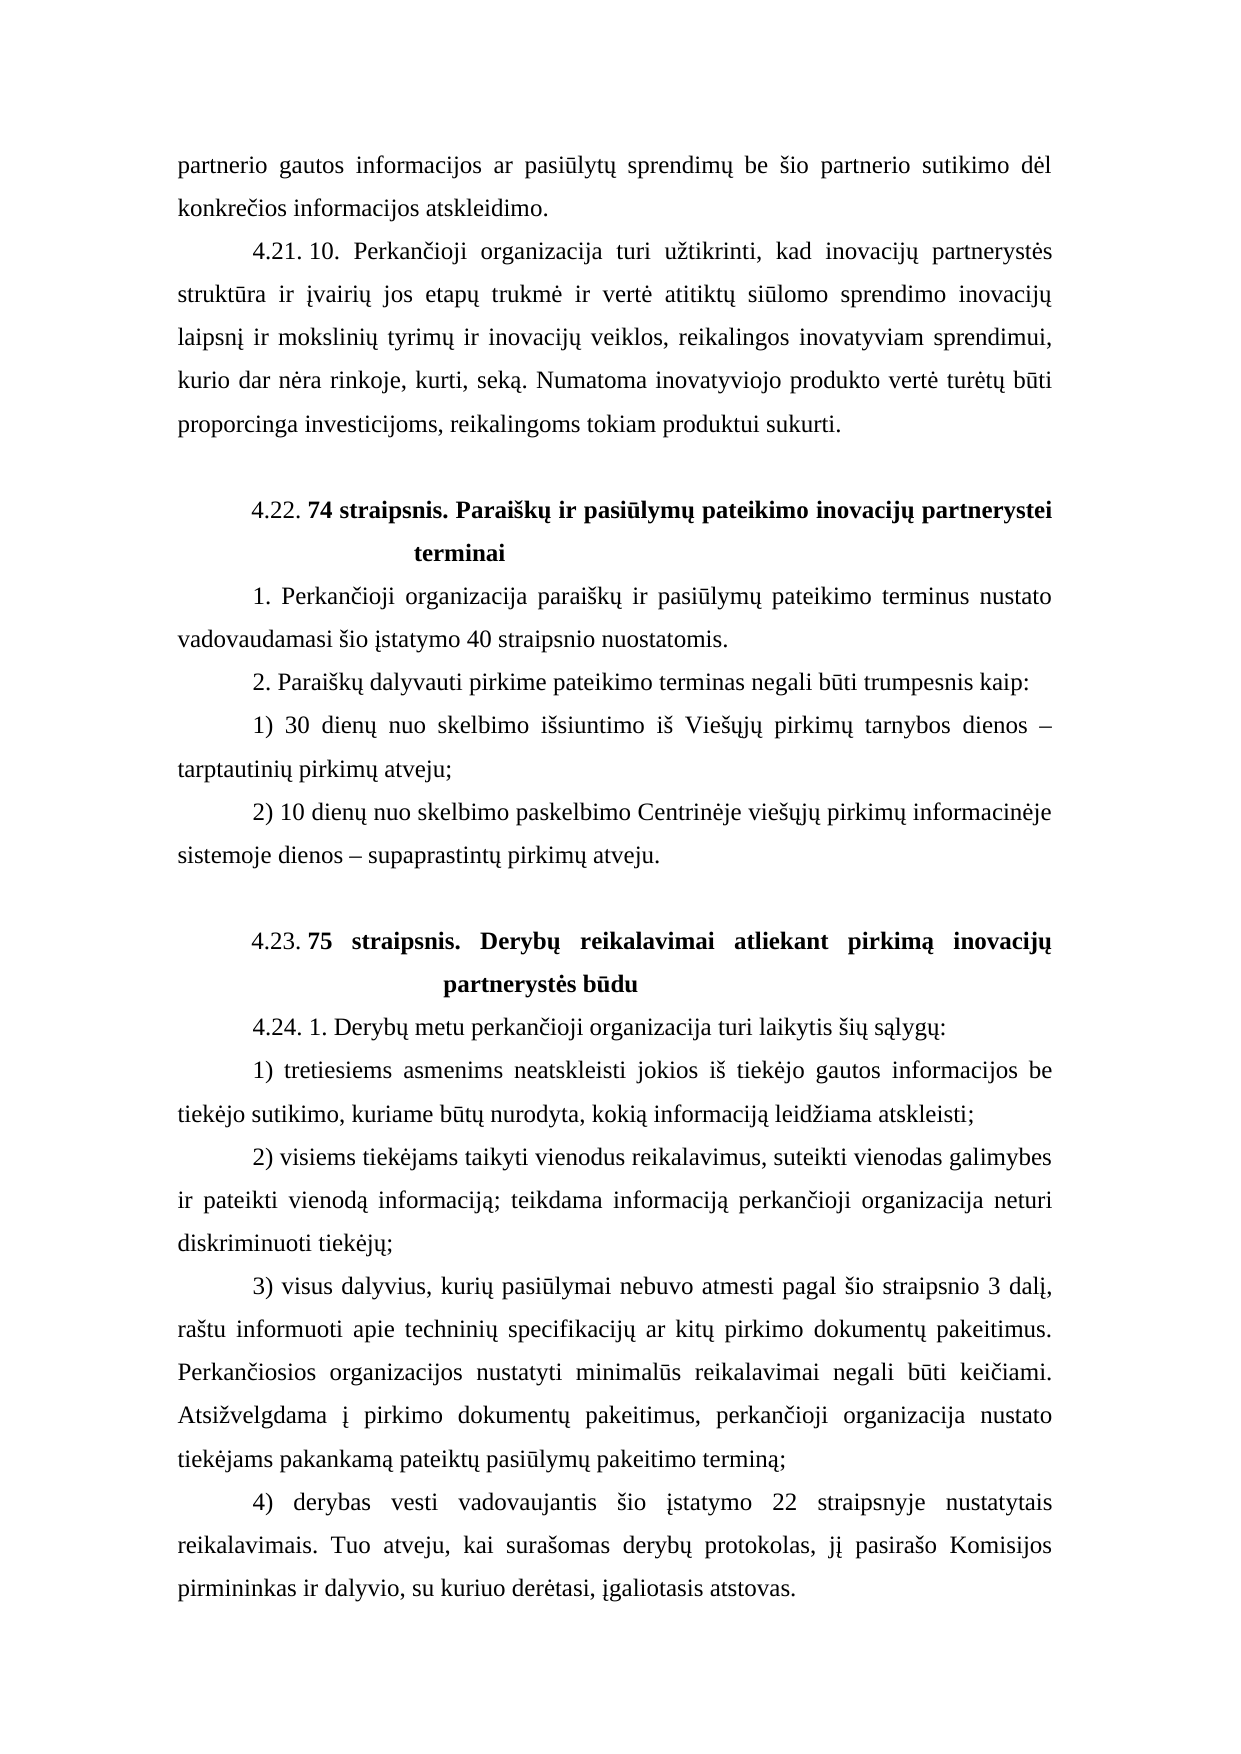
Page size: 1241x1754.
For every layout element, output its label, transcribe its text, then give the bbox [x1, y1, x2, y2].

subtitle 74 straipsnis. Paraiškų ir pasiūlymų pateikimo inovacijų partnerystei terminai [251, 495, 1053, 567]
subtitle partnerio gautos informacijos ar pasiūlytų sprendimų be šio partnerio sutikimo dėl konkrečios informacijos atskleidimo. [177, 150, 1053, 222]
text 4) derybas vesti vadovaujantis šio įstatymo 22 straipsnyje nustatytais reikalavimais. Tuo atveju, kai surašomas derybų protokolas, jį pasirašo Komisijos pirmininkas ir dalyvio, su kuriuo derėtasi, įgaliotasis atstovas. [177, 1487, 1053, 1602]
text 2) 10 dienų nuo skelbimo paskelbimo Centrinėje viešųjų pirkimų informacinėje sistemoje dienos – supaprastintų pirkimų atveju. [177, 797, 1053, 869]
text 2. Paraiškų dalyvauti pirkime pateikimo terminas negali būti trumpesnis kaip: [177, 667, 1053, 696]
text 1) 30 dienų nuo skelbimo išsiuntimo iš Viešųjų pirkimų tarnybos dienos – tarptautinių pirkimų atveju; [177, 711, 1053, 782]
subtitle 1. Derybų metu perkančioji organizacija turi laikytis šių sąlygų: [177, 1012, 1053, 1041]
text 1) tretiesiems asmenims neatskleisti jokios iš tiekėjo gautos informacijos be tiekėjo sutikimo, kuriame būtų nurodyta, kokią informaciją leidžiama atskleisti; [177, 1056, 1053, 1127]
subtitle 10. Perkančioji organizacija turi užtikrinti, kad inovacijų partnerystės struktūra ir įvairių jos etapų trukmė ir vertė atitiktų siūlomo sprendimo inovacijų laipsnį ir mokslinių tyrimų ir inovacijų veiklos, reikalingos inovatyviam sprendimui, kurio dar nėra rinkoje, kurti, seką. Numatoma inovatyviojo produkto vertė turėtų būti proporcinga investicijoms, reikalingoms tokiam produktui sukurti. [177, 236, 1053, 437]
text 3) visus dalyvius, kurių pasiūlymai nebuvo atmesti pagal šio straipsnio 3 dalį, raštu informuoti apie techninių specifikacijų ar kitų pirkimo dokumentų pakeitimus. Perkančiosios organizacijos nustatyti minimalūs reikalavimai negali būti keičiami. Atsižvelgdama į pirkimo dokumentų pakeitimus, perkančioji organizacija nustato tiekėjams pakankamą pateiktų pasiūlymų pakeitimo terminą; [177, 1271, 1053, 1472]
text 1. Perkančioji organizacija paraiškų ir pasiūlymų pateikimo terminus nustato vadovaudamasi šio įstatymo 40 straipsnio nuostatomis. [177, 581, 1053, 653]
subtitle 75 straipsnis. Derybų reikalavimai atliekant pirkimą inovacijų partnerystės būdu [251, 926, 1053, 998]
text 2) visiems tiekėjams taikyti vienodus reikalavimus, suteikti vienodas galimybes ir pateikti vienodą informaciją; teikdama informaciją perkančioji organizacija neturi diskriminuoti tiekėjų; [177, 1142, 1053, 1257]
